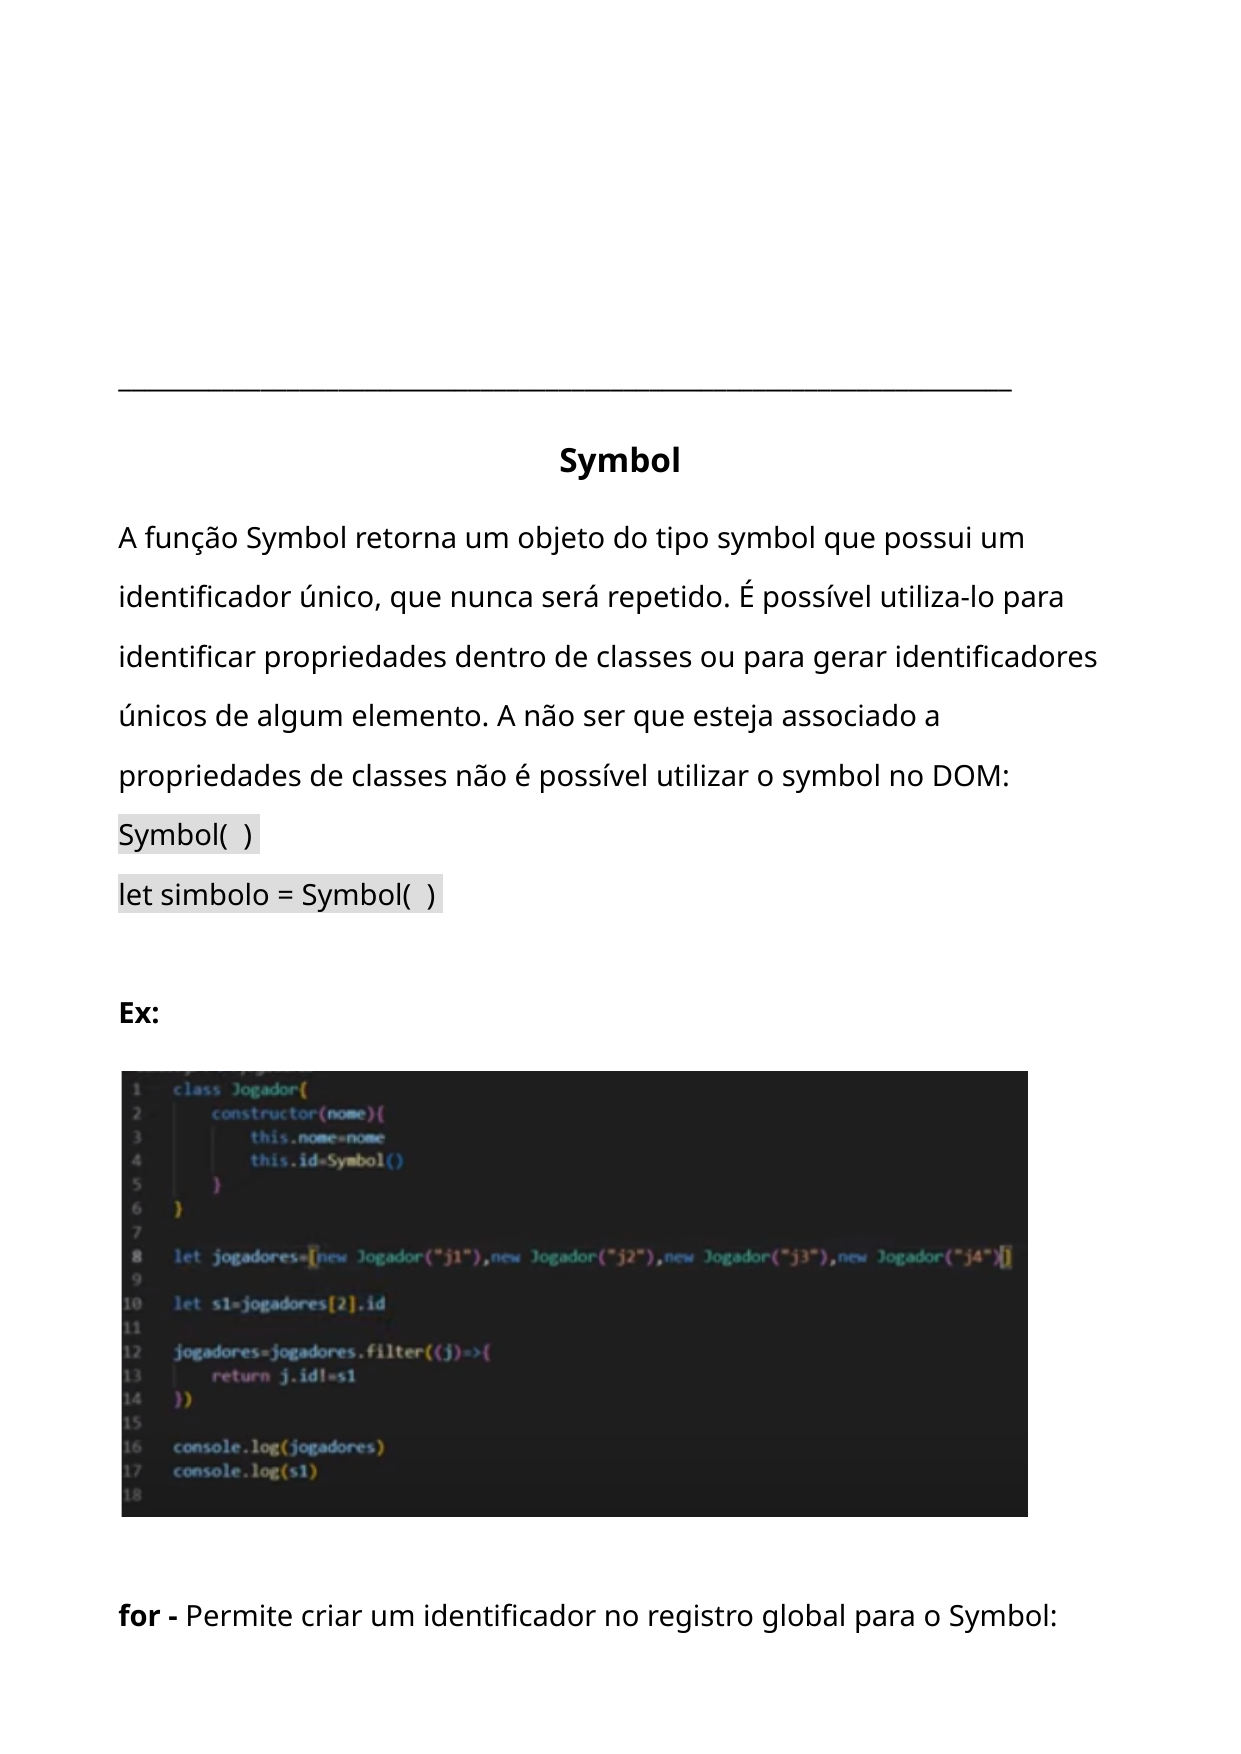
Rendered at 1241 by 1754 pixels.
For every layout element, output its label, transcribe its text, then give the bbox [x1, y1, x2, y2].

text let simbolo = Symbol( ) [118, 874, 1122, 913]
subtitle Symbol [118, 436, 1122, 482]
text A função Symbol retorna um objeto do tipo symbol que possui um identificador único, que nunca será repetido. É possível utiliza-lo para identificar propriedades dentro de classes ou para gerar identificadores únicos de algum elemento. A não ser que esteja associado a propriedades de classes não é possível utilizar o symbol no DOM: [118, 517, 1122, 794]
text Ex: [118, 993, 1122, 1032]
text Symbol( ) [118, 814, 1122, 854]
text for - Permite criar um identificador no registro global para o Symbol: [118, 1596, 1122, 1635]
text _____________________________________________________________________ [118, 356, 1122, 396]
picture [121, 1071, 1028, 1517]
